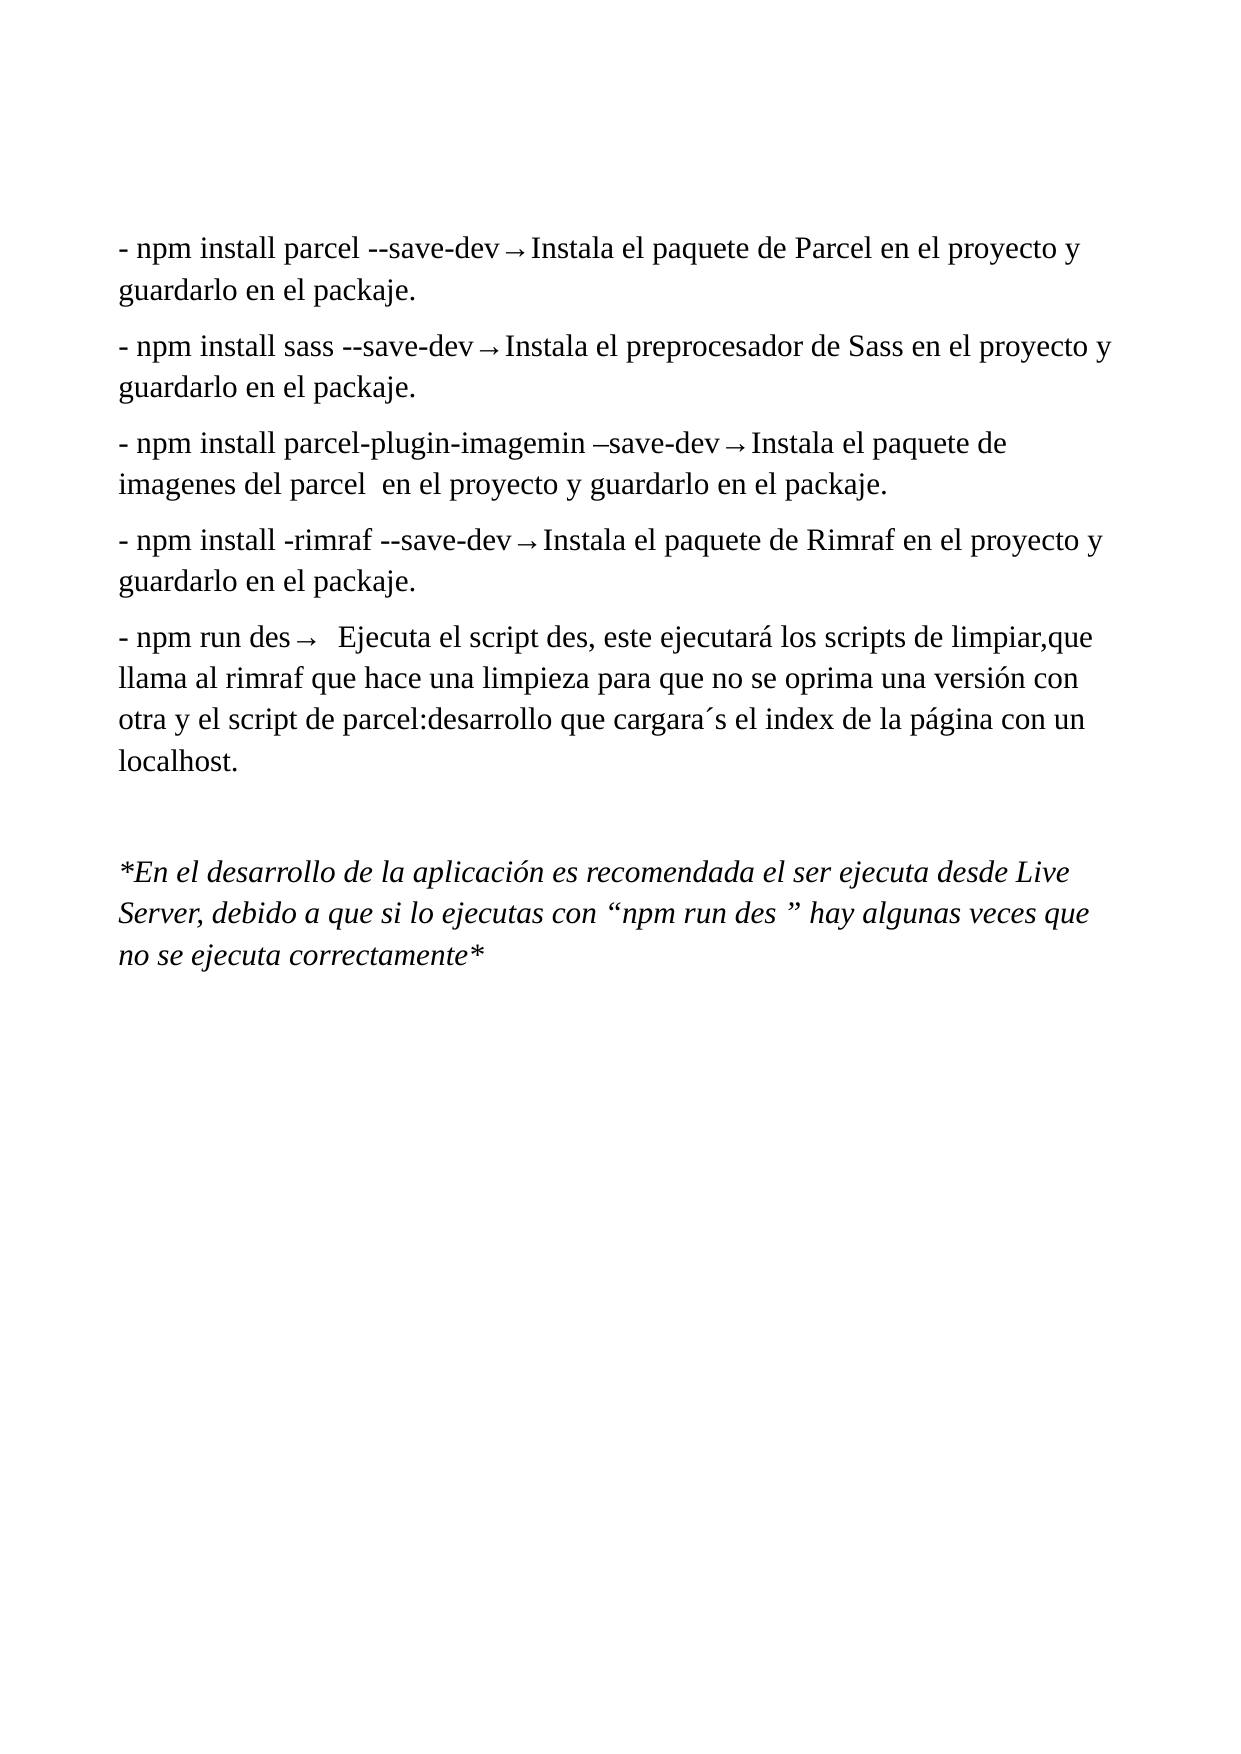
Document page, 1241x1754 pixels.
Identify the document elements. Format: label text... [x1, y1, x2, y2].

text - npm install sass --save-dev→Instala el preprocesador de Sass en el proyecto y guardarlo en el packaje. [118, 327, 1122, 404]
text - npm run des→ Ejecuta el script des, este ejecutará los scripts de limpiar,que llama al rimraf que hace una limpieza para que no se oprima una versión con otra y el script de parcel:desarrollo que cargara´s el index de la página con un localhost. [118, 618, 1122, 778]
text - npm install parcel-plugin-imagemin –save-dev→Instala el paquete de imagenes del parcel en el proyecto y guardarlo en el packaje. [118, 424, 1122, 501]
text *En el desarrollo de la aplicación es recomendada el ser ejecuta desde Live Server, debido a que si lo ejecutas con “npm run des ” hay algunas veces que no se ejecuta correctamente* [118, 853, 1122, 972]
text - npm install parcel --save-dev→Instala el paquete de Parcel en el proyecto y guardarlo en el packaje. [118, 230, 1122, 307]
text - npm install -rimraf --save-dev→Instala el paquete de Rimraf en el proyecto y guardarlo en el packaje. [118, 521, 1122, 598]
